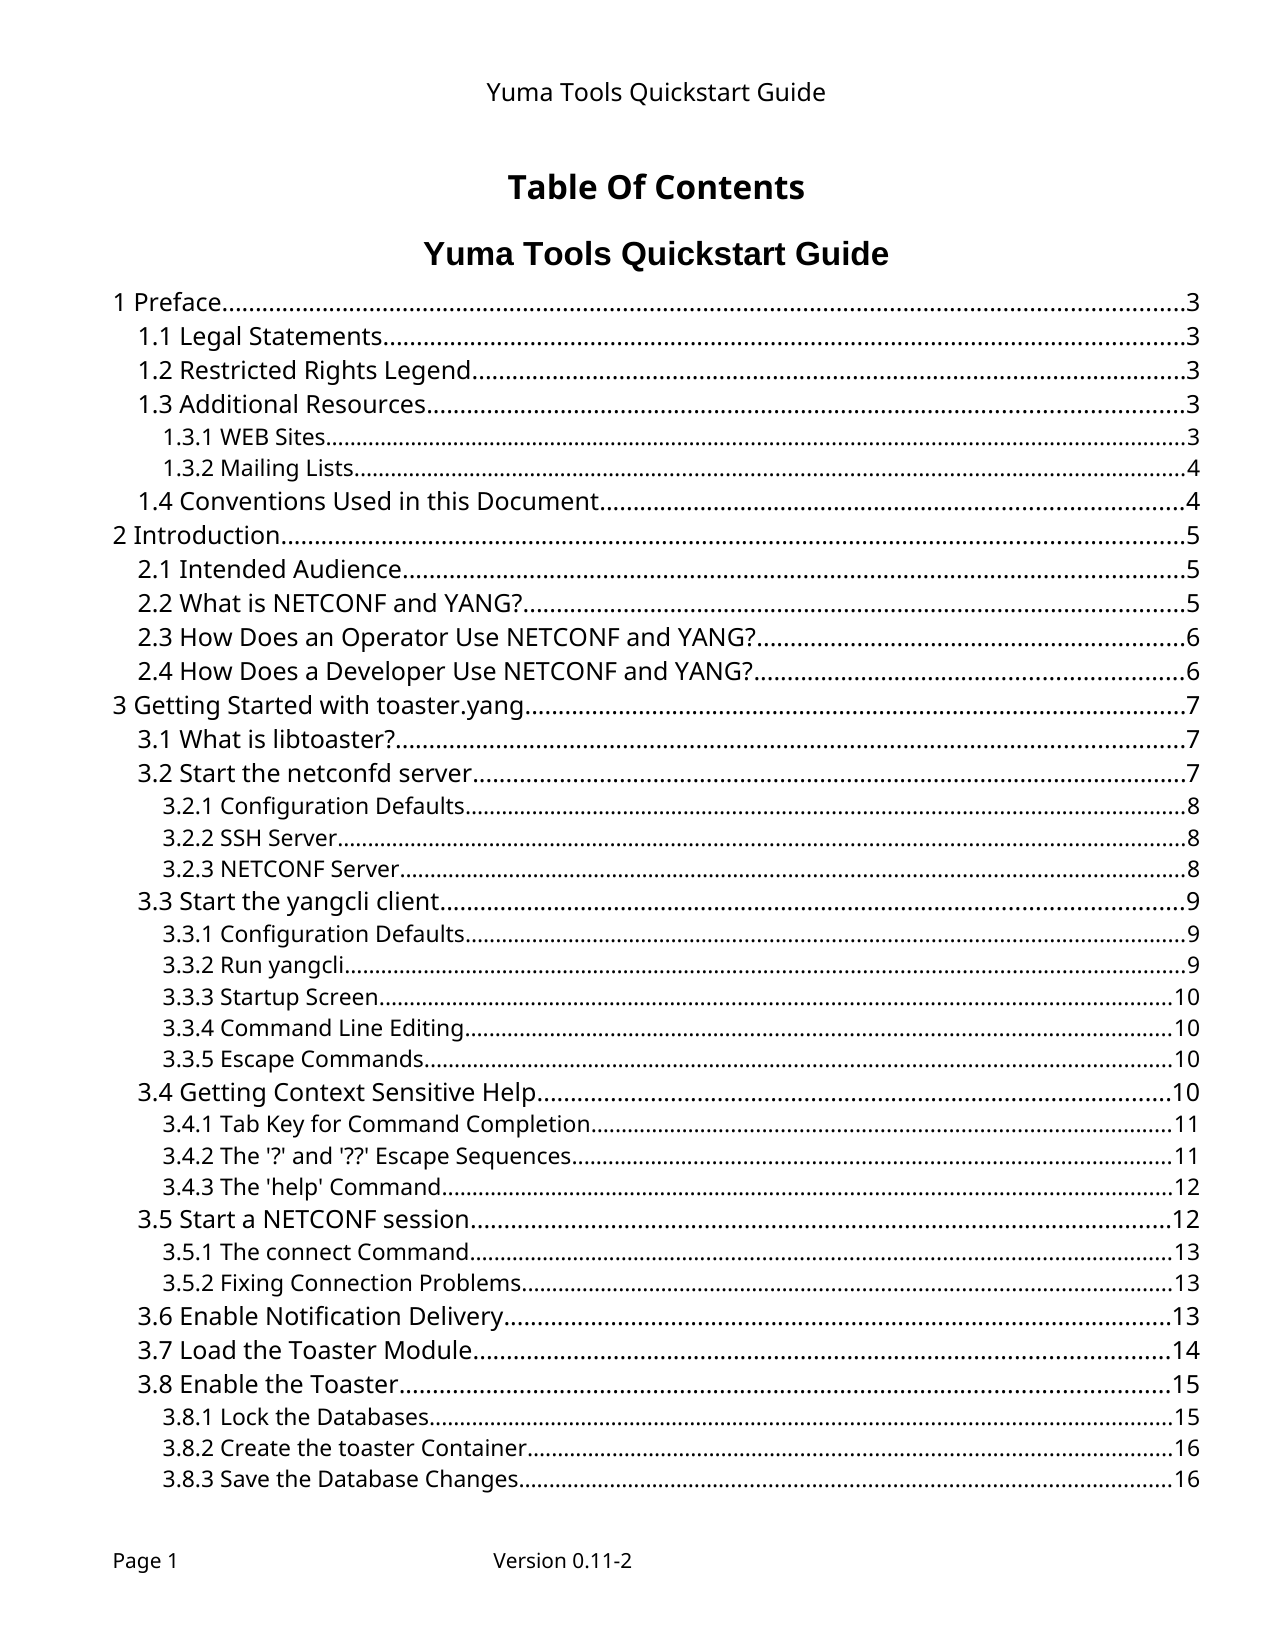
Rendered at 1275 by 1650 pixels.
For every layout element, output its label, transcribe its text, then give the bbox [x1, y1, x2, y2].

text 1.1 Legal Statements 3 [137, 319, 1200, 353]
text 3.2 Start the netconfd server 7 [137, 756, 1200, 790]
title Table Of Contents [112, 163, 1200, 209]
text 1.3 Additional Resources 3 [137, 387, 1200, 421]
text 3.5.1 The connect Command 13 [162, 1236, 1200, 1267]
text 3.4.2 The '?' and '??' Escape Sequences 11 [162, 1139, 1200, 1171]
text 1.2 Restricted Rights Legend 3 [137, 353, 1200, 387]
text 1.3.1 WEB Sites 3 [162, 421, 1200, 452]
text 3.3.1 Configuration Defaults 9 [162, 918, 1200, 949]
text 3 Getting Started with toaster.yang 7 [112, 688, 1200, 722]
text 3.8 Enable the Toaster 15 [137, 1367, 1200, 1401]
text 1.4 Conventions Used in this Document 4 [137, 484, 1200, 518]
text 3.3.4 Command Line Editing 10 [162, 1012, 1200, 1043]
text 3.7 Load the Toaster Module 14 [137, 1333, 1200, 1367]
text 3.3.5 Escape Commands 10 [162, 1043, 1200, 1074]
text 3.4.1 Tab Key for Command Completion 11 [162, 1108, 1200, 1139]
text 3.5.2 Fixing Connection Problems 13 [162, 1267, 1200, 1299]
text 2.1 Intended Audience 5 [137, 552, 1200, 586]
text 3.3.3 Startup Screen 10 [162, 981, 1200, 1012]
text 3.2.2 SSH Server 8 [162, 821, 1200, 853]
subtitle Yuma Tools Quickstart Guide [112, 234, 1200, 272]
text 1 Preface 3 [112, 285, 1200, 319]
text 2.3 How Does an Operator Use NETCONF and YANG? 6 [137, 620, 1200, 654]
text 3.8.2 Create the toaster Container 16 [162, 1432, 1200, 1463]
text 3.4.3 The 'help' Command 12 [162, 1171, 1200, 1202]
text 3.4 Getting Context Sensitive Help 10 [137, 1074, 1200, 1108]
text 3.5 Start a NETCONF session 12 [137, 1202, 1200, 1236]
text 3.2.3 NETCONF Server 8 [162, 853, 1200, 884]
text 3.6 Enable Notification Delivery 13 [137, 1299, 1200, 1333]
text 3.3.2 Run yangcli 9 [162, 949, 1200, 981]
text 3.2.1 Configuration Defaults 8 [162, 790, 1200, 821]
text 3.3 Start the yangcli client 9 [137, 884, 1200, 918]
text 3.8.1 Lock the Databases 15 [162, 1401, 1200, 1432]
text 3.8.3 Save the Database Changes 16 [162, 1463, 1200, 1494]
text 3.1 What is libtoaster? 7 [137, 722, 1200, 756]
text 2 Introduction 5 [112, 518, 1200, 552]
text 2.4 How Does a Developer Use NETCONF and YANG? 6 [137, 654, 1200, 688]
text 2.2 What is NETCONF and YANG? 5 [137, 586, 1200, 620]
text 1.3.2 Mailing Lists 4 [162, 452, 1200, 484]
